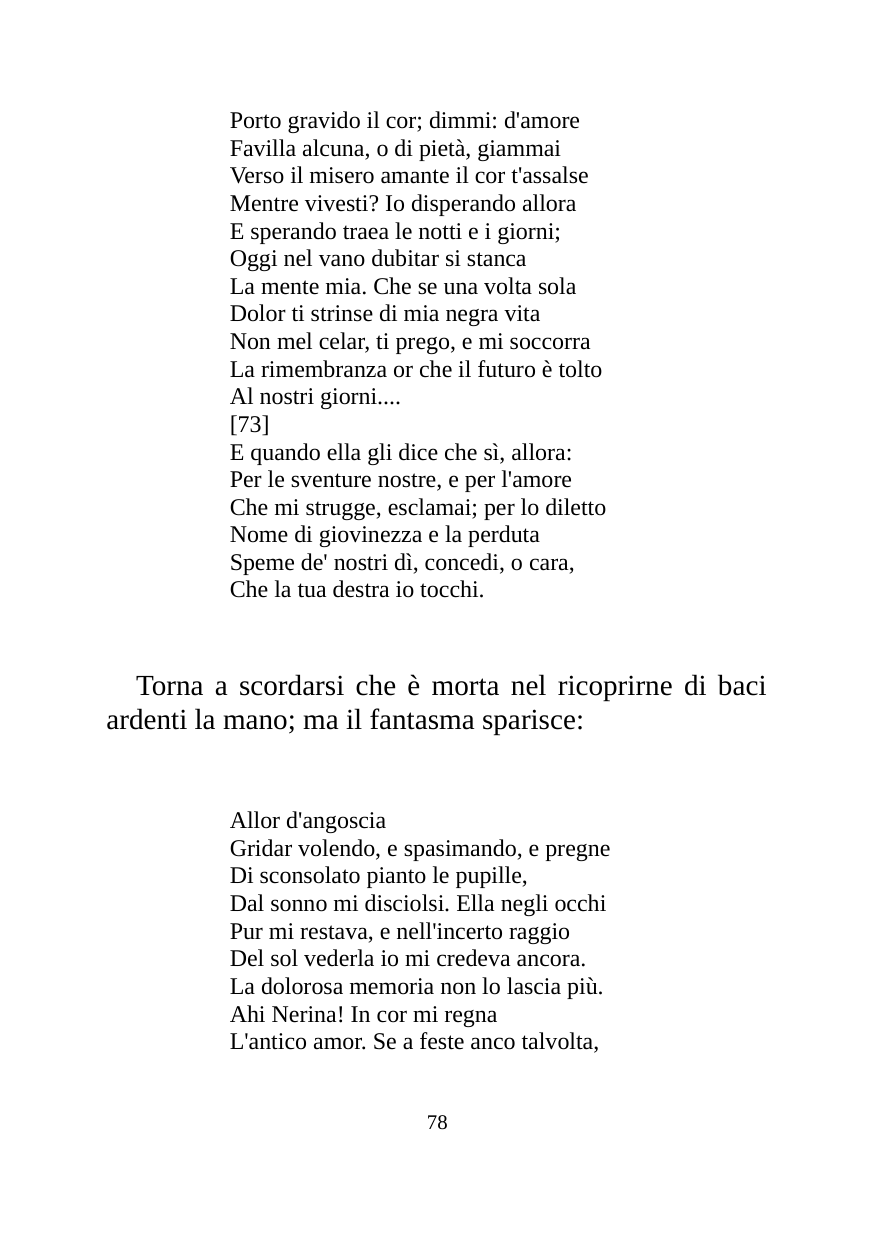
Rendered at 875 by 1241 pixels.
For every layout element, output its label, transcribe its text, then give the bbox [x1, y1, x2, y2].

text La mente mia. Che se una volta sola [200, 272, 768, 299]
text Verso il misero amante il cor t'assalse [200, 161, 768, 189]
text L'antico amor. Se a feste anco talvolta, [200, 1027, 768, 1055]
text Allor d'angoscia [200, 806, 768, 834]
text La dolorosa memoria non lo lascia più. [200, 972, 768, 999]
text Speme de' nostri dì, concedi, o cara, [200, 548, 768, 576]
text Del sol vederla io mi credeva ancora. [200, 944, 768, 972]
text Non mel celar, ti prego, e mi soccorra [200, 327, 768, 355]
text Dolor ti strinse di mia negra vita [200, 299, 768, 327]
text Di sconsolato pianto le pupille, [200, 862, 768, 889]
text [73] [200, 410, 768, 437]
text Favilla alcuna, o di pietà, giammai [200, 134, 768, 161]
text E quando ella gli dice che sì, allora: [200, 437, 768, 465]
text Ahi Nerina! In cor mi regna [200, 999, 768, 1027]
text Porto gravido il cor; dimmi: d'amore [200, 106, 768, 134]
text Al nostri giorni.... [200, 382, 768, 410]
text Che la tua destra io tocchi. [200, 576, 768, 603]
text Pur mi restava, e nell'incerto raggio [200, 917, 768, 944]
text La rimembranza or che il futuro è tolto [200, 355, 768, 382]
text Dal sonno mi disciolsi. Ella negli occhi [200, 889, 768, 917]
text Per le sventure nostre, e per l'amore [200, 465, 768, 493]
text E sperando traea le notti e i giorni; [200, 217, 768, 244]
text Gridar volendo, e spasimando, e pregne [200, 834, 768, 862]
text Oggi nel vano dubitar si stanca [200, 244, 768, 272]
text Torna a scordarsi che è morta nel ricoprirne di baci ardenti la mano; ma il fantasma sparisce: [106, 668, 768, 735]
text Mentre vivesti? Io disperando allora [200, 189, 768, 217]
text Che mi strugge, esclamai; per lo diletto [200, 493, 768, 520]
text Nome di giovinezza e la perduta [200, 520, 768, 548]
